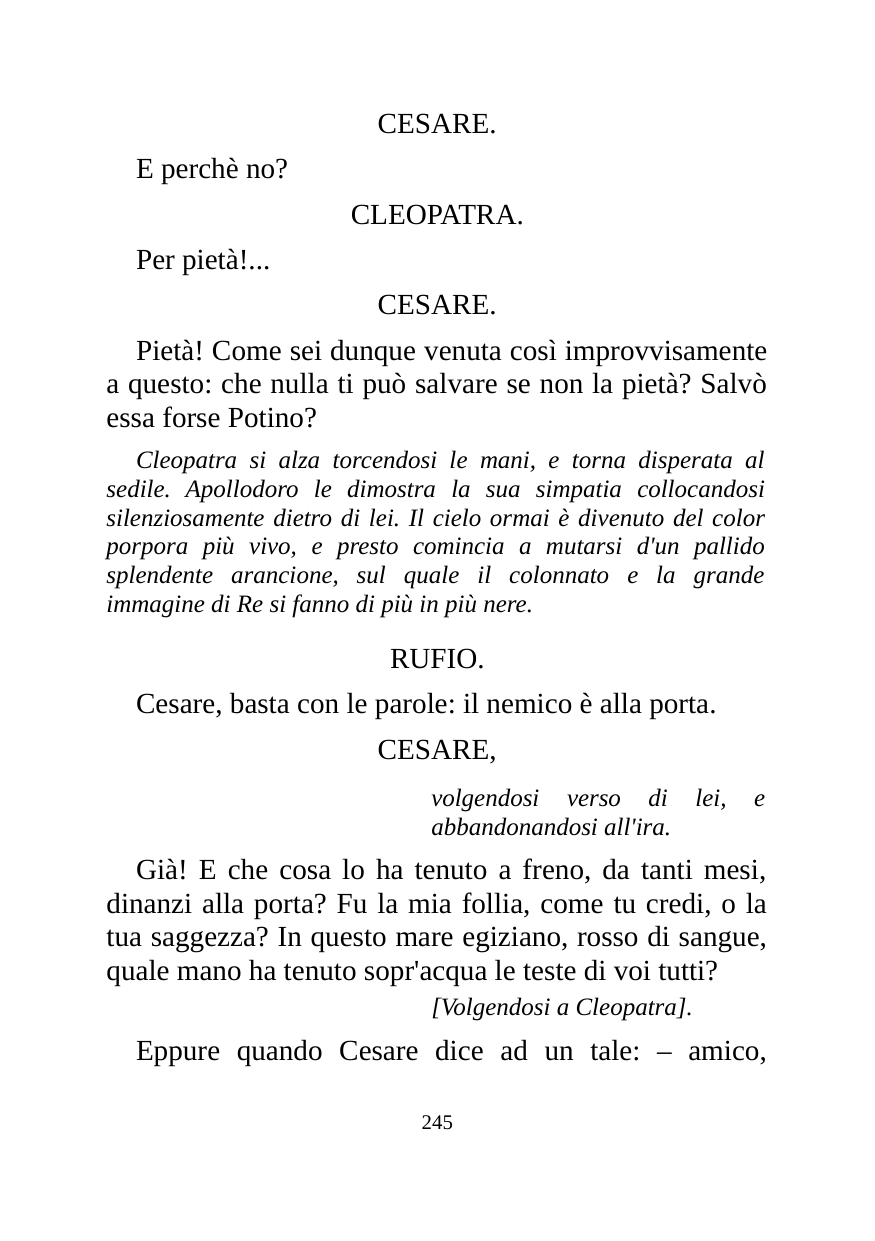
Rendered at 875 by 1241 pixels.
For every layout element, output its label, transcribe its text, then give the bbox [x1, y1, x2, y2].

text Cesare, basta con le parole: il nemico è alla porta. [106, 687, 768, 720]
text RUFIO. [106, 641, 768, 675]
text CESARE. [106, 106, 768, 140]
text Per pietà!... [106, 242, 768, 276]
text Già! E che cosa lo ha tenuto a freno, da tanti mesi, dinanzi alla porta? Fu la mia follia, come tu credi, o la tua saggezza? In questo mare egiziano, rosso di sangue, quale mano ha tenuto sopr'acqua le teste di voi tutti? [106, 852, 768, 987]
text Eppure quando Cesare dice ad un tale: – amico, [106, 1033, 768, 1067]
text Cleopatra si alza torcendosi le mani, e torna disperata al sedile. Apollodoro le dimostra la sua simpatia collocandosi silenziosamente dietro di lei. Il cielo ormai è divenuto del color porpora più vivo, e presto comincia a mutarsi d'un pallido splendente arancione, sul quale il colonnato e la grande immagine di Re si fanno di più in più nere. [106, 445, 768, 618]
text [Volgendosi a Cleopatra]. [431, 992, 768, 1021]
text CLEOPATRA. [106, 197, 768, 230]
text Pietà! Come sei dunque venuta così improvvisamente a questo: che nulla ti può salvare se non la pietà? Salvò essa forse Potino? [106, 333, 768, 433]
text volgendosi verso di lei, e abbandonandosi all'ira. [431, 783, 768, 841]
text E perchè no? [106, 152, 768, 185]
text CESARE, [106, 732, 768, 765]
text CESARE. [106, 287, 768, 321]
